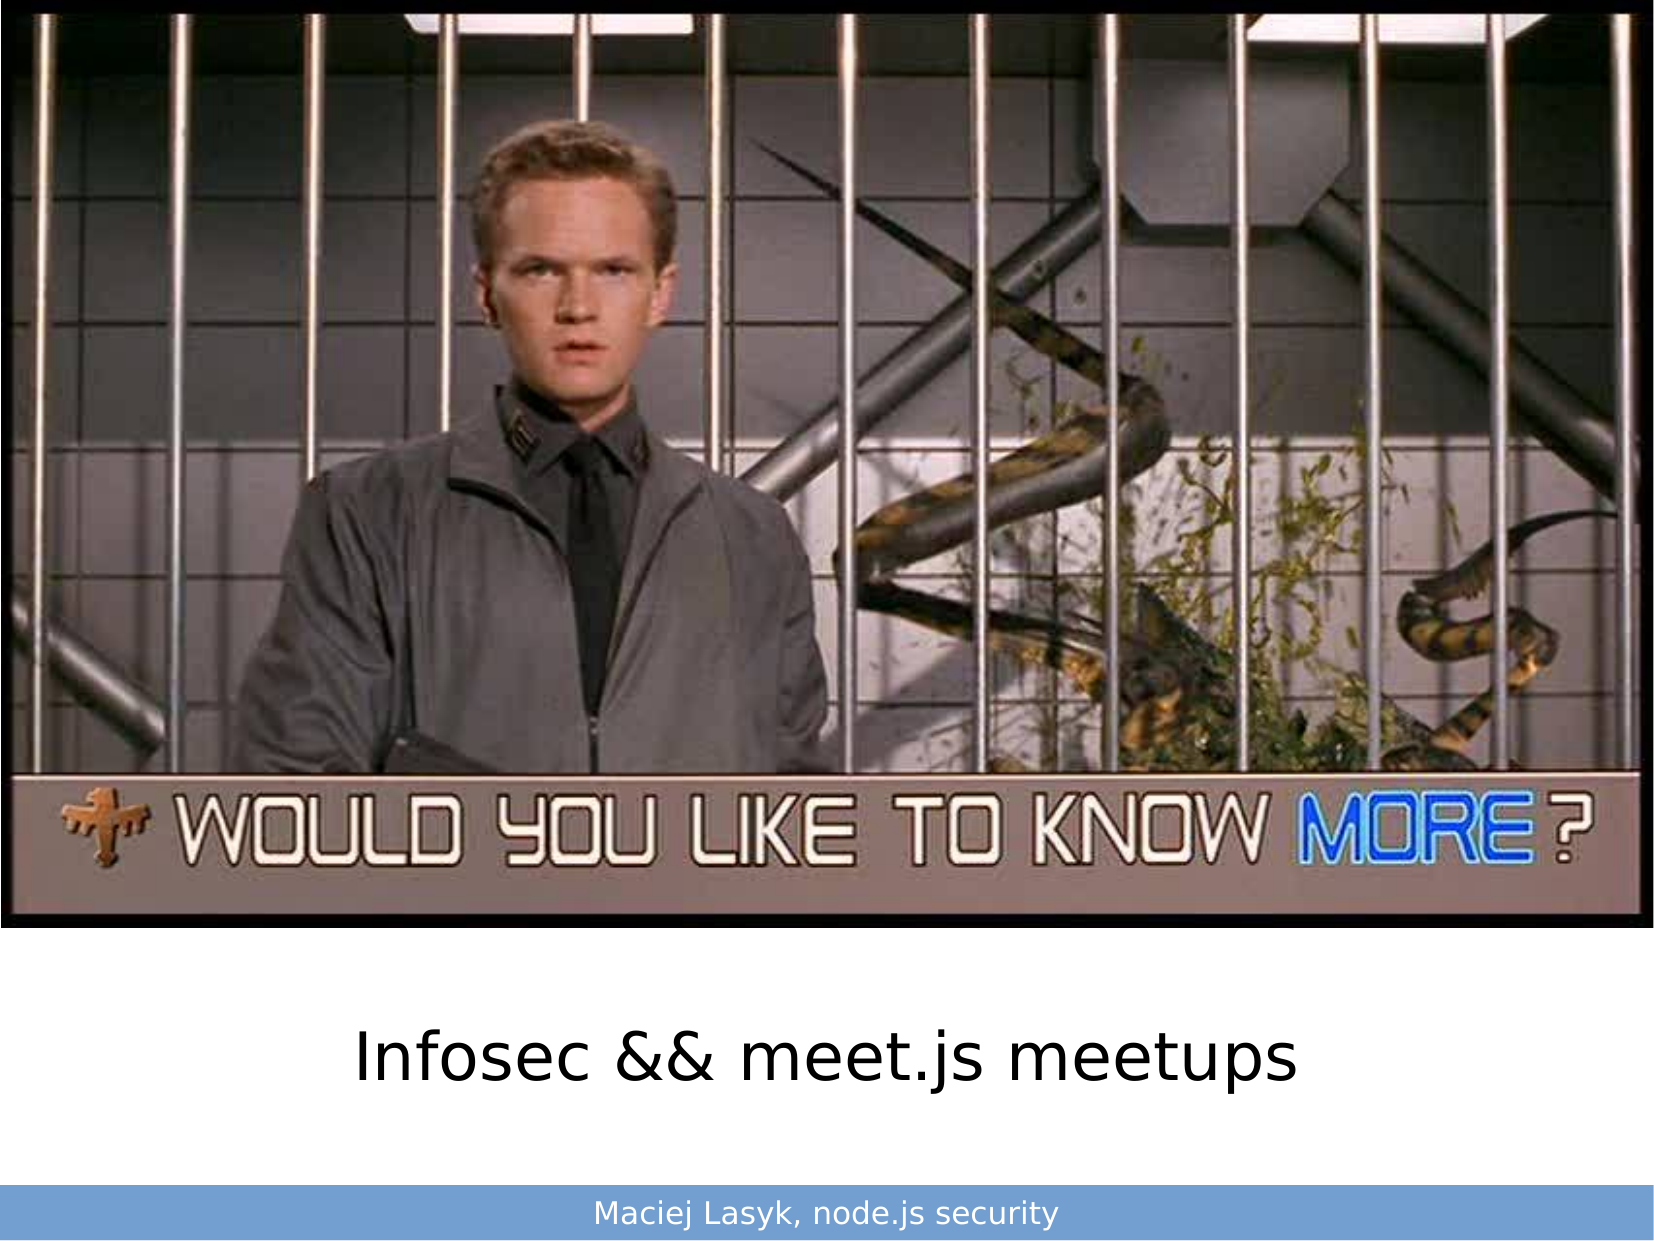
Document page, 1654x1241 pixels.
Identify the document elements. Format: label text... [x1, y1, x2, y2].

text_box Maciej Lasyk, node.js security [578, 1188, 1076, 1240]
text_box [0, 1185, 1654, 1241]
picture [1, 0, 1654, 928]
text_box Infosec && meet.js meetups [338, 1010, 1315, 1104]
